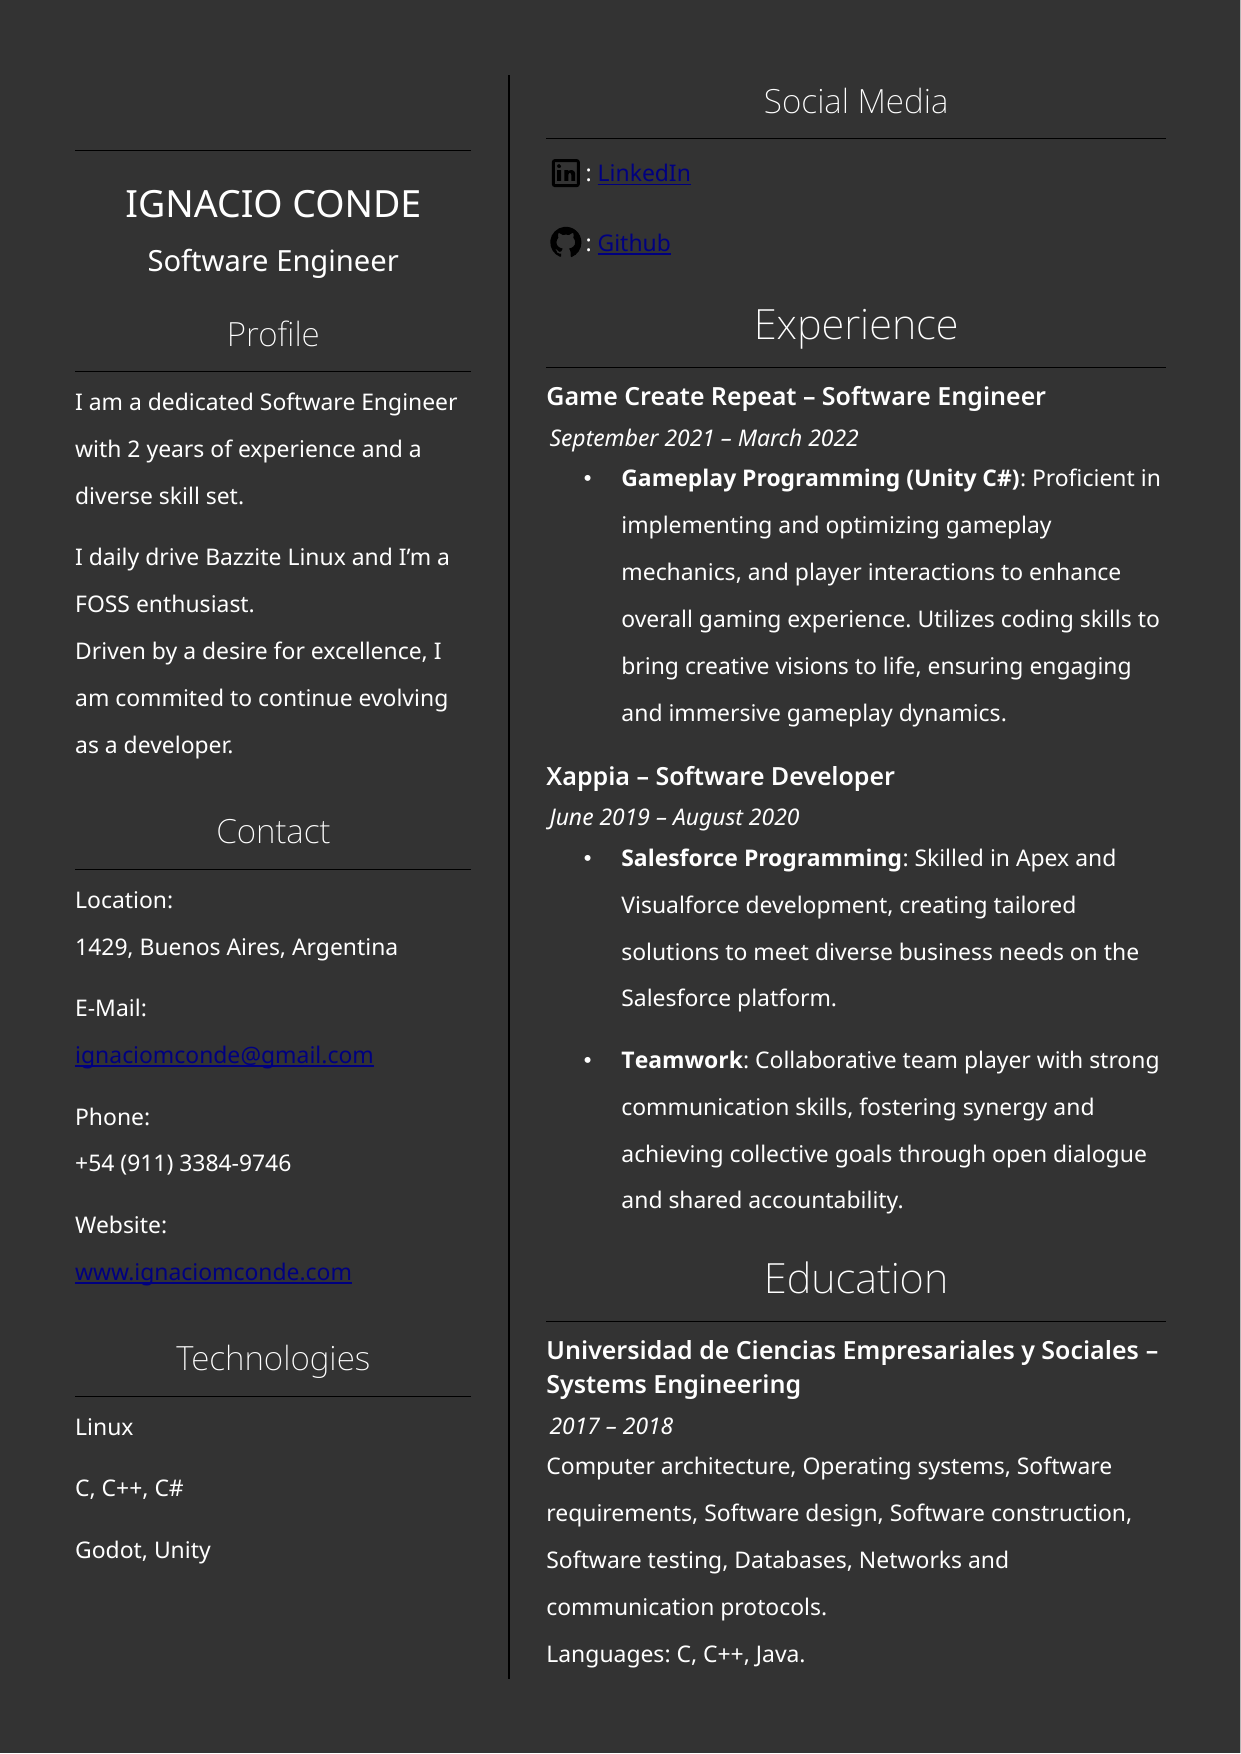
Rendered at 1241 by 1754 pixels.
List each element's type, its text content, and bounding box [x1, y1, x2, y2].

subtitle Social Media [546, 75, 1166, 138]
subtitle ignacio conde [75, 177, 471, 228]
list Teamwork: Collaborative team player with strong communication skills, fostering synergy and achieving collective goals through open dialogue and shared accountability. [584, 1044, 1166, 1216]
text Website: www.ignaciomconde.com [75, 1209, 471, 1287]
list Gameplay Programming (Unity C#): Proficient in implementing and optimizing gameplay mechanics, and player interactions to enhance overall gaming experience. Utilizes coding skills to bring creative visions to life, ensuring engaging and immersive gameplay dynamics. [584, 462, 1166, 728]
text E-Mail: ignaciomconde@gmail.com [75, 992, 471, 1070]
text Phone: +54 (911) 3384-9746 [75, 1101, 471, 1179]
subtitle Contact [75, 805, 471, 869]
text Computer architecture, Operating systems, Software requirements, Software design, Software construction, Software testing, Databases, Networks and communication protocols. Languages: C, C++, Java. [546, 1450, 1166, 1669]
subtitle Experience [546, 292, 1166, 367]
text I daily drive Bazzite Linux and I’m a FOSS enthusiast. Driven by a desire for excellence, I am commited to continue evolving as a developer. [75, 541, 471, 760]
text Linux [75, 1411, 471, 1442]
subtitle June 2019 – August 2020 [546, 798, 1166, 836]
subtitle Software Engineer [75, 240, 471, 280]
text C, C++, C# [75, 1472, 471, 1503]
subtitle Xappia – Software Developer [546, 758, 1166, 792]
text Godot, Unity [75, 1534, 471, 1565]
subtitle Game Create Repeat – Software Engineer [546, 379, 1166, 413]
subtitle Education [546, 1246, 1166, 1321]
subtitle Technologies [75, 1332, 471, 1396]
subtitle Profile [75, 308, 471, 371]
subtitle September 2021 – March 2022 [546, 419, 1166, 456]
text : Github [546, 223, 1166, 262]
subtitle Universidad de Ciencias Empresariales y Sociales – Systems Engineering [546, 1333, 1166, 1401]
list Salesforce Programming: Skilled in Apex and Visualforce development, creating tailored solutions to meet diverse business needs on the Salesforce platform. [584, 842, 1166, 1013]
text : LinkedIn [546, 153, 1166, 193]
text Location: 1429, Buenos Aires, Argentina [75, 884, 471, 962]
text I am a dedicated Software Engineer with 2 years of experience and a diverse skill set. [75, 386, 471, 511]
subtitle 2017 – 2018 [546, 1407, 1166, 1444]
